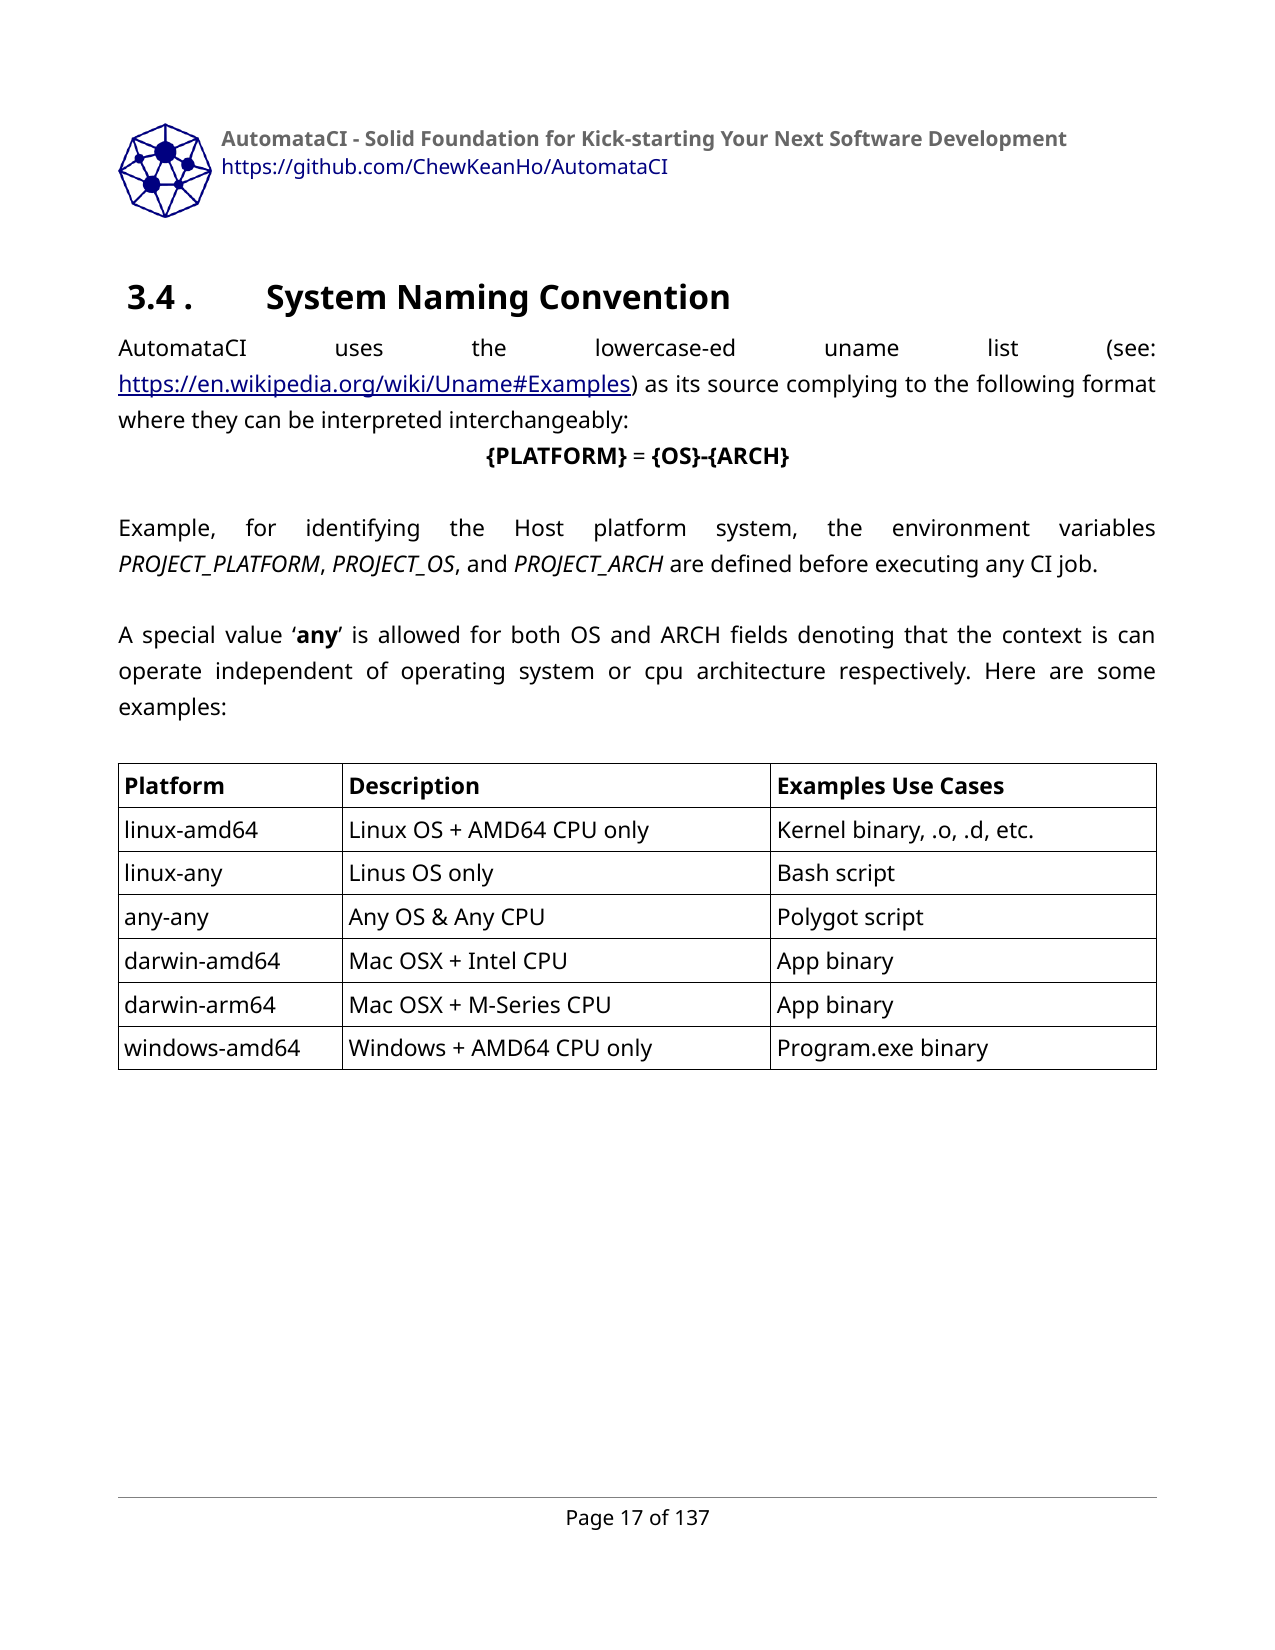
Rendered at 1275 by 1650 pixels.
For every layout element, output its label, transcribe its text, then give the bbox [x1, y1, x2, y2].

table_cell App binary [771, 939, 1156, 982]
table_cell Bash script [771, 852, 1156, 894]
table_cell Kernel binary, .o, .d, etc. [771, 808, 1156, 851]
text AutomataCI uses the lowercase-ed uname list (see: https://en.wikipedia.org/wiki/Uname#Examples) as its source complying to the following format where they can be interpreted interchangeably: [118, 332, 1157, 435]
table_cell darwin-amd64 [119, 939, 342, 982]
table_header Platform [119, 764, 342, 807]
picture [118, 123, 212, 218]
table_cell Mac OSX + M-Series CPU [343, 983, 770, 1026]
table_cell Mac OSX + Intel CPU [343, 939, 770, 982]
table_cell Polygot script [771, 895, 1156, 938]
table_cell Windows + AMD64 CPU only [343, 1027, 770, 1069]
table_cell Linux OS + AMD64 CPU only [343, 808, 770, 851]
table_cell any-any [119, 895, 342, 938]
table_cell Linus OS only [343, 852, 770, 894]
table_cell darwin-arm64 [119, 983, 342, 1026]
table_cell linux-any [119, 852, 342, 894]
table_cell Program.exe binary [771, 1027, 1156, 1069]
text Example, for identifying the Host platform system, the environment variables PROJECT_PLATFORM, PROJECT_OS, and PROJECT_ARCH are defined before executing any CI job. [118, 512, 1157, 579]
table_cell linux-amd64 [119, 808, 342, 851]
text {PLATFORM} = {OS}-{ARCH} [118, 440, 1157, 471]
text A special value ‘any’ is allowed for both OS and ARCH fields denoting that the context is can operate independent of operating system or cpu architecture respectively. Here are some examples: [118, 619, 1157, 722]
table_header Examples Use Cases [771, 764, 1156, 807]
table_cell windows-amd64 [119, 1027, 342, 1069]
subtitle System Naming Convention [118, 274, 1157, 319]
table_cell Any OS & Any CPU [343, 895, 770, 938]
table_header Description [343, 764, 770, 807]
table_cell App binary [771, 983, 1156, 1026]
